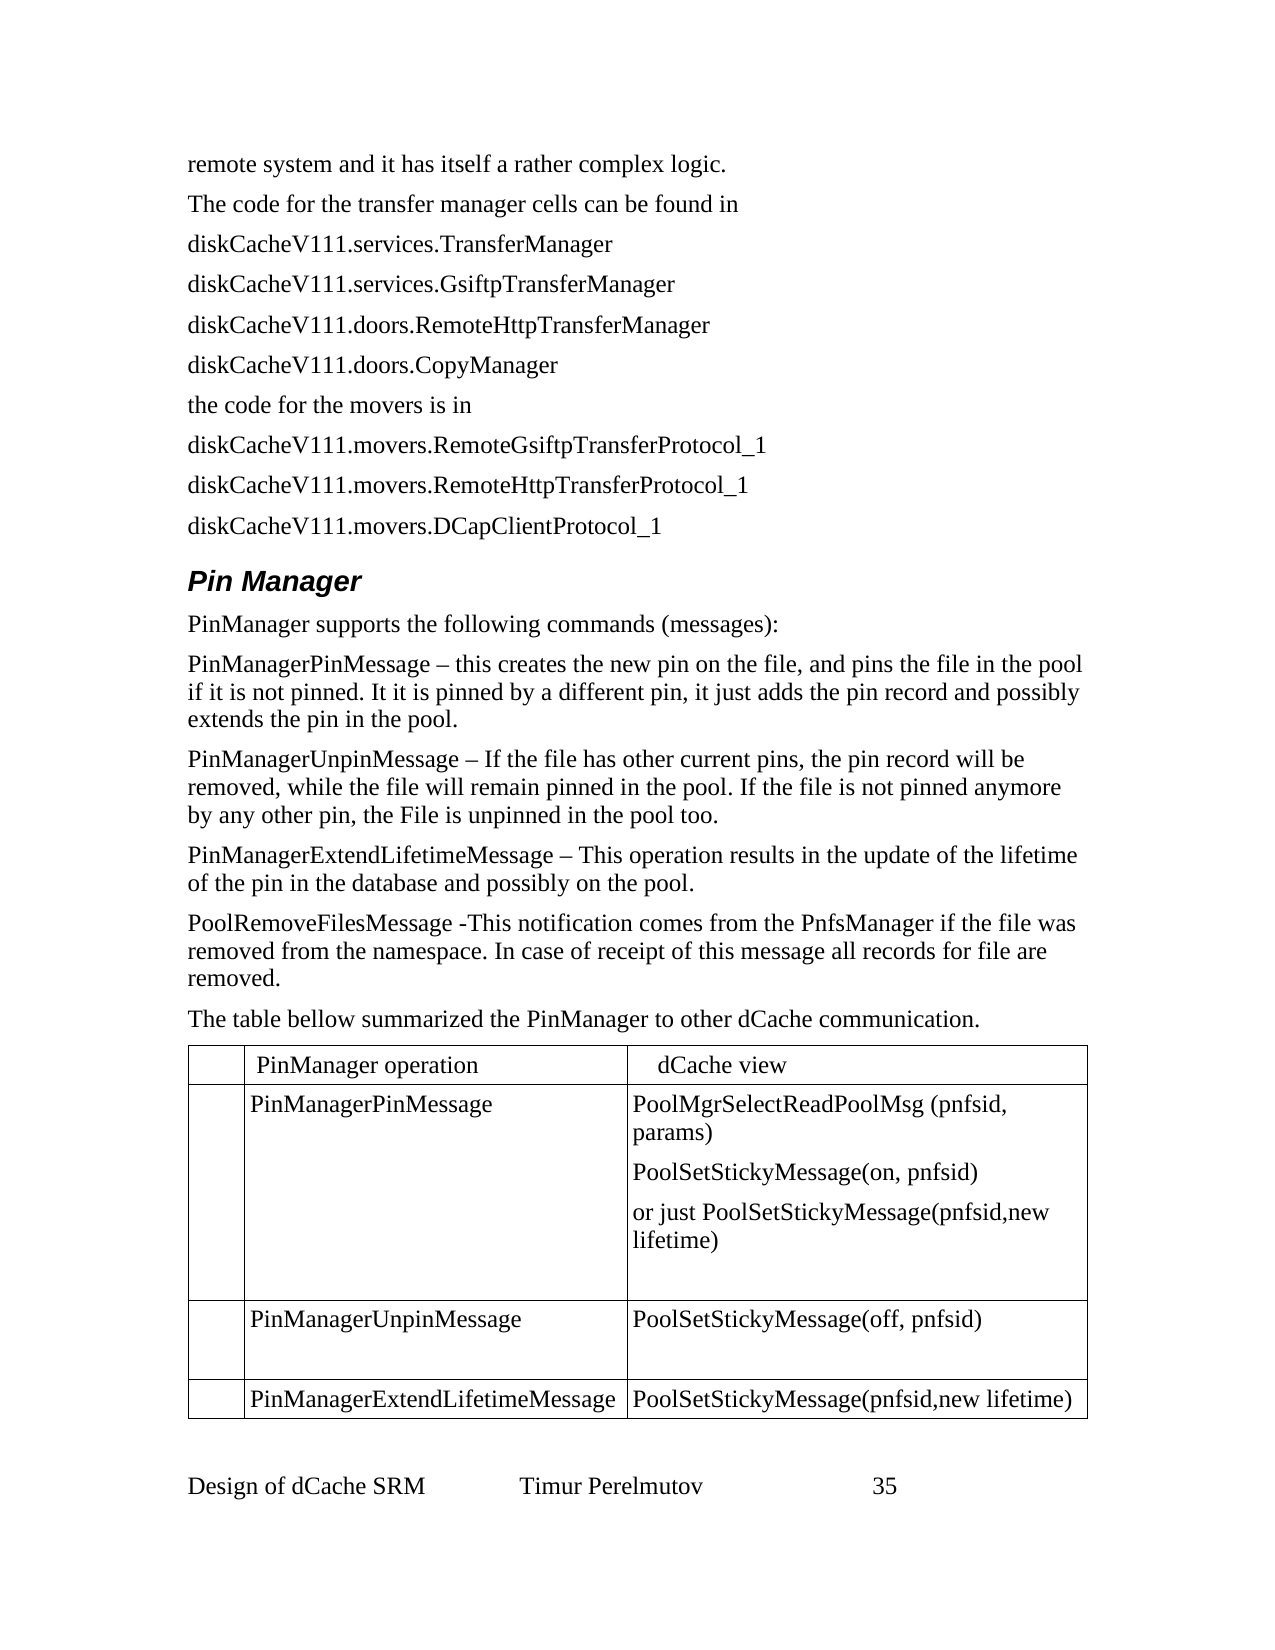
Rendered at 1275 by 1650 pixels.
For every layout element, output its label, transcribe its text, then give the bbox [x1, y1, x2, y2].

text diskCacheV111.doors.CopyManager [187, 351, 1087, 379]
table_cell [189, 1085, 244, 1300]
subtitle Pin Manager [187, 564, 1087, 597]
table_header dCache view [628, 1046, 1087, 1084]
table_cell PoolMgrSelectReadPoolMsg (pnfsid, params) PoolSetStickyMessage(on, pnfsid) or just PoolSetStickyMessage(pnfsid,new lifetime) [628, 1085, 1087, 1300]
table_cell PinManagerExtendLifetimeMessage [245, 1380, 627, 1418]
text the code for the movers is in [187, 391, 1087, 419]
text diskCacheV111.movers.RemoteHttpTransferProtocol_1 [187, 472, 1087, 499]
table_cell PinManagerPinMessage [245, 1085, 627, 1300]
text PinManagerPinMessage – this creates the new pin on the file, and pins the file in the pool if it is not pinned. It it is pinned by a different pin, it just adds the pin record and possibly extends the pin in the pool. [187, 650, 1087, 733]
text diskCacheV111.movers.DCapClientProtocol_1 [187, 512, 1087, 539]
text The code for the transfer manager cells can be found in [187, 190, 1087, 218]
table_cell PoolSetStickyMessage(pnfsid,new lifetime) [628, 1380, 1087, 1418]
text diskCacheV111.services.GsiftpTransferManager [187, 271, 1087, 298]
text remote system and it has itself a rather complex logic. [187, 150, 1087, 178]
table_cell [189, 1301, 244, 1379]
text diskCacheV111.services.TransferManager [187, 230, 1087, 258]
table_cell [189, 1380, 244, 1418]
table_header [189, 1046, 244, 1084]
table_header PinManager operation [245, 1046, 627, 1084]
text diskCacheV111.doors.RemoteHttpTransferManager [187, 311, 1087, 338]
text PinManagerExtendLifetimeMessage – This operation results in the update of the lifetime of the pin in the database and possibly on the pool. [187, 841, 1087, 897]
text diskCacheV111.movers.RemoteGsiftpTransferProtocol_1 [187, 431, 1087, 459]
text PinManagerUnpinMessage – If the file has other current pins, the pin record will be removed, while the file will remain pinned in the pool. If the file is not pinned anymore by any other pin, the File is unpinned in the pool too. [187, 746, 1087, 829]
text PoolRemoveFilesMessage -This notification comes from the PnfsManager if the file was removed from the namespace. In case of receipt of this message all records for file are removed. [187, 909, 1087, 992]
text PinManager supports the following commands (messages): [187, 610, 1087, 637]
text The table bellow summarized the PinManager to other dCache communication. [187, 1005, 1087, 1032]
table_cell PinManagerUnpinMessage [245, 1301, 627, 1379]
table_cell PoolSetStickyMessage(off, pnfsid) [628, 1301, 1087, 1379]
